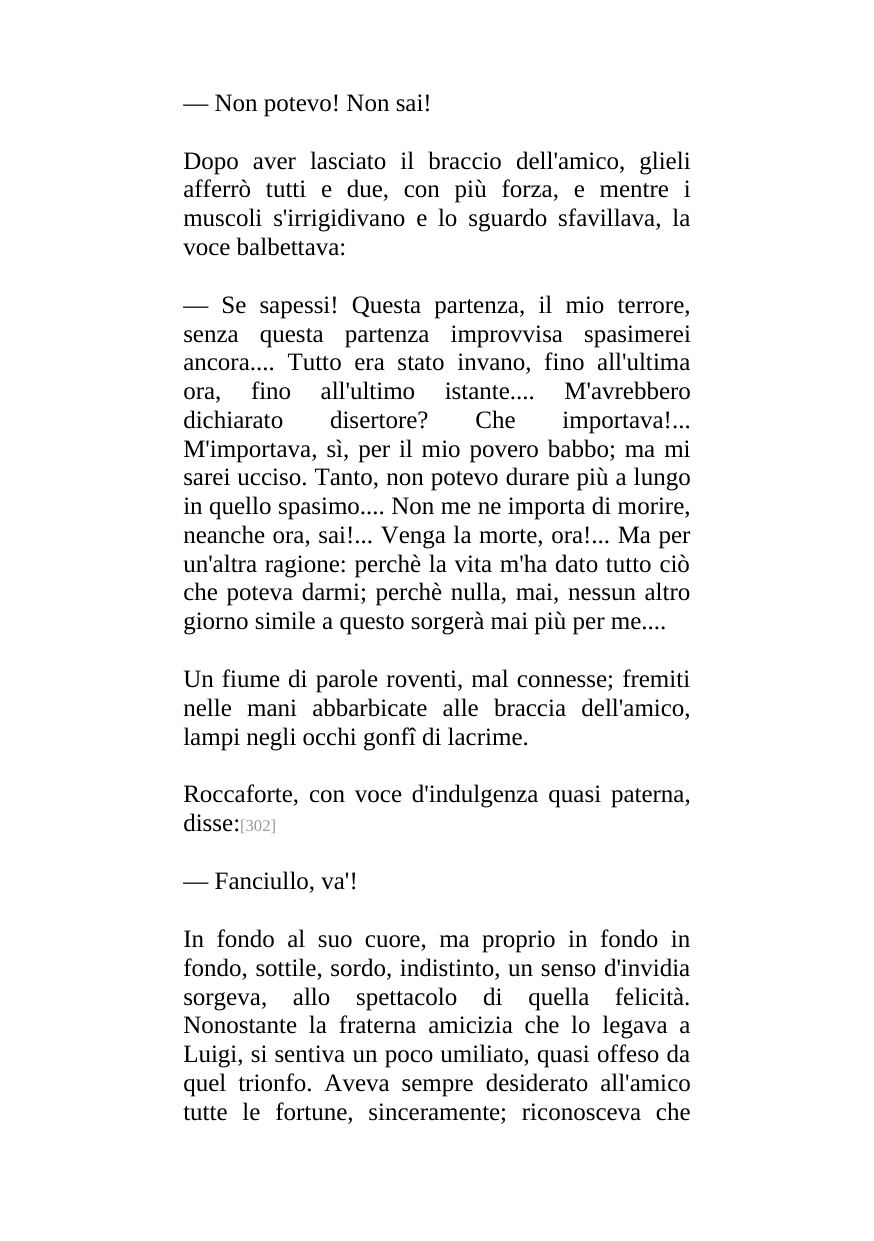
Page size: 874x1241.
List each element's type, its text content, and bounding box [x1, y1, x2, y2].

text — Non potevo! Non sai! [183, 88, 691, 117]
text In fondo al suo cuore, ma proprio in fondo in fondo, sottile, sordo, indistinto, un senso d'invidia sorgeva, allo spettacolo di quella felicità. Nonostante la fraterna amicizia che lo legava a Luigi, si sentiva un poco umiliato, quasi offeso da quel trionfo. Aveva sempre desiderato all'amico tutte le fortune, sinceramente; riconosceva che [183, 924, 691, 1125]
text Roccaforte, con voce d'indulgenza quasi paterna, disse:[302] [183, 779, 691, 837]
text — Fanciullo, va'! [183, 866, 691, 895]
text — Se sapessi! Questa partenza, il mio terrore, senza questa partenza improvvisa spasimerei ancora.... Tutto era stato invano, fino all'ultima ora, fino all'ultimo istante.... M'avrebbero dichiarato disertore? Che importava!... M'importava, sì, per il mio povero babbo; ma mi sarei ucciso. Tanto, non potevo durare più a lungo in quello spasimo.... Non me ne importa di morire, neanche ora, sai!... Venga la morte, ora!... Ma per un'altra ragione: perchè la vita m'ha dato tutto ciò che poteva darmi; perchè nulla, mai, nessun altro giorno simile a questo sorgerà mai più per me.... [183, 290, 691, 635]
text Dopo aver lasciato il braccio dell'amico, glieli afferrò tutti e due, con più forza, e mentre i muscoli s'irrigidivano e lo sguardo sfavillava, la voce balbettava: [183, 146, 691, 261]
text Un fiume di parole roventi, mal connesse; fremiti nelle mani abbarbicate alle braccia dell'amico, lampi negli occhi gonfî di lacrime. [183, 664, 691, 750]
